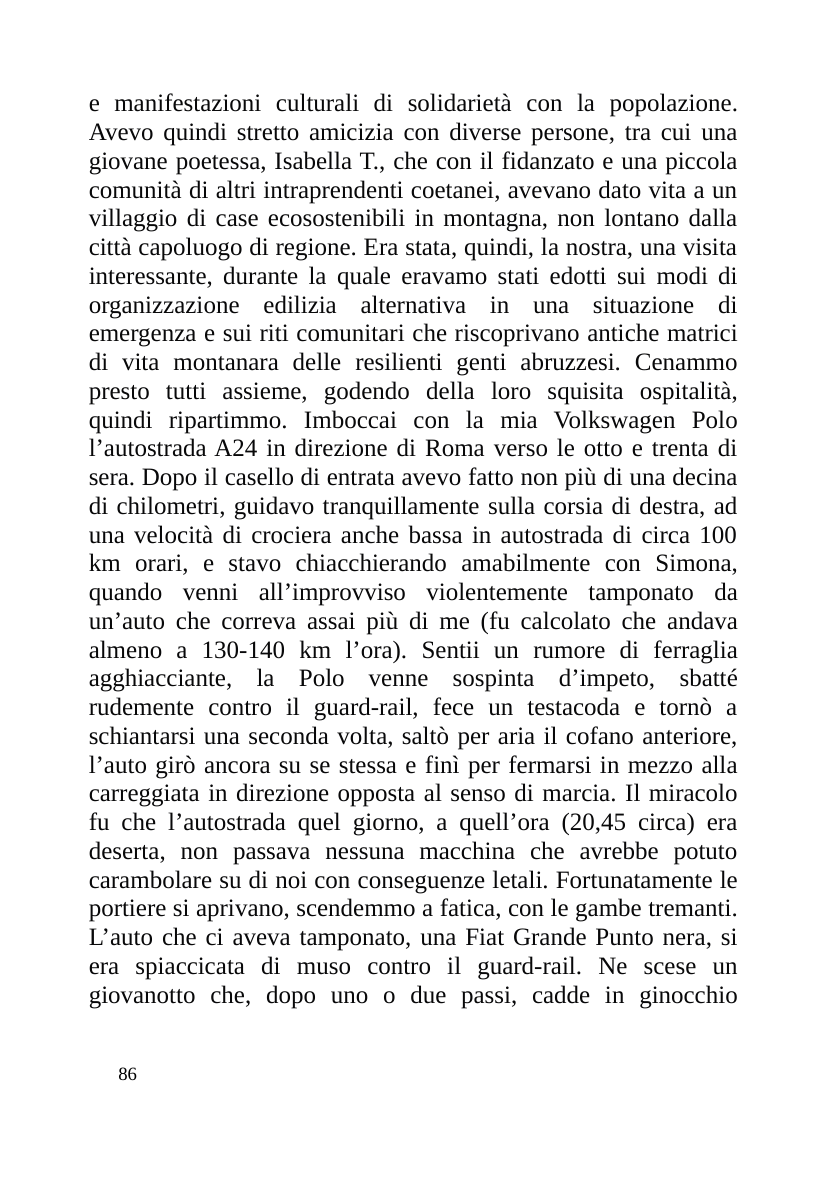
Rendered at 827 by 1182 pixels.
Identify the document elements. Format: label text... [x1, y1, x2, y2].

text e manifestazioni culturali di solidarietà con la popolazione. Avevo quindi stretto amicizia con diverse persone, tra cui una giovane poetessa, Isabella T., che con il fidanzato e una piccola comunità di altri intraprendenti coetanei, avevano dato vita a un villaggio di case ecosostenibili in montagna, non lontano dalla città capoluogo di regione. Era stata, quindi, la nostra, una visita interessante, durante la quale eravamo stati edotti sui modi di organizzazione edilizia alternativa in una situazione di emergenza e sui riti comunitari che riscoprivano antiche matrici di vita montanara delle resilienti genti abruzzesi. Cenammo presto tutti assieme, godendo della loro squisita ospitalità, quindi ripartimmo. Imboccai con la mia Volkswagen Polo l’autostrada A24 in direzione di Roma verso le otto e trenta di sera. Dopo il casello di entrata avevo fatto non più di una decina di chilometri, guidavo tranquillamente sulla corsia di destra, ad una velocità di crociera anche bassa in autostrada di circa 100 km orari, e stavo chiacchierando amabilmente con Simona, quando venni all’improvviso violentemente tamponato da un’auto che correva assai più di me (fu calcolato che andava almeno a 130-140 km l’ora). Sentii un rumore di ferraglia agghiacciante, la Polo venne sospinta d’impeto, sbatté rudemente contro il guard-rail, fece un testacoda e tornò a schiantarsi una seconda volta, saltò per aria il cofano anteriore, l’auto girò ancora su se stessa e finì per fermarsi in mezzo alla carreggiata in direzione opposta al senso di marcia. Il miracolo fu che l’autostrada quel giorno, a quell’ora (20,45 circa) era deserta, non passava nessuna macchina che avrebbe potuto carambolare su di noi con conseguenze letali. Fortunatamente le portiere si aprivano, scendemmo a fatica, con le gambe tremanti. L’auto che ci aveva tamponato, una Fiat Grande Punto nera, si era spiaccicata di muso contro il guard-rail. Ne scese un giovanotto che, dopo uno o due passi, cadde in ginocchio [88, 88, 738, 1008]
